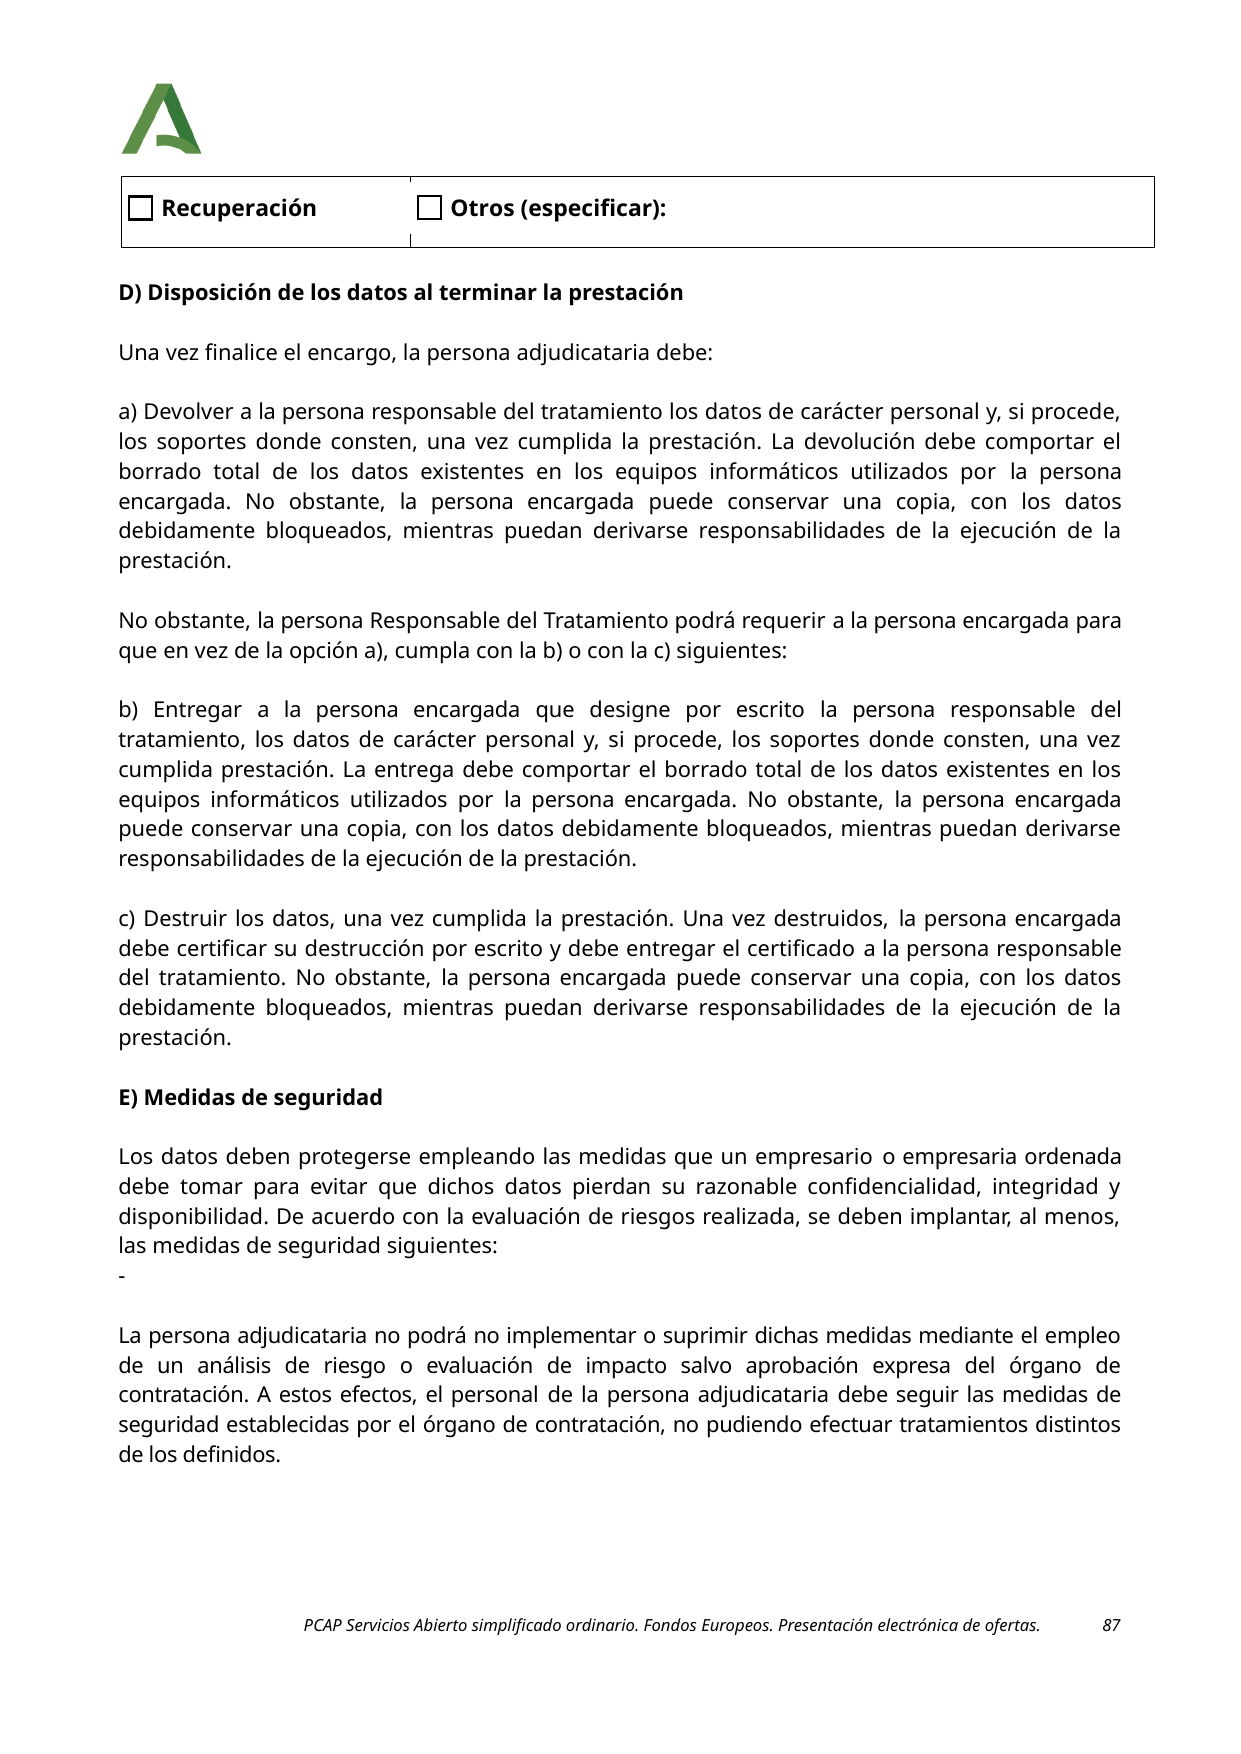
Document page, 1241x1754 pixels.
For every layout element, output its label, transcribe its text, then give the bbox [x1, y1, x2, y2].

picture [117, 79, 206, 158]
text No obstante, la persona Responsable del Tratamiento podrá requerir a la persona encargada para que en vez de la opción a), cumpla con la b) o con la c) siguientes: [118, 605, 1122, 664]
text Los datos deben protegerse empleando las medidas que un empresario o empresaria ordenada debe tomar para evitar que dichos datos pierdan su razonable confidencialidad, integridad y disponibilidad. De acuerdo con la evaluación de riesgos realizada, se deben implantar, al menos, las medidas de seguridad siguientes: [118, 1141, 1122, 1260]
text - [118, 1260, 1122, 1290]
text c) Destruir los datos, una vez cumplida la prestación. Una vez destruidos, la persona encargada debe certificar su destrucción por escrito y debe entregar el certificado a la persona responsable del tratamiento. No obstante, la persona encargada puede conservar una copia, con los datos debidamente bloqueados, mientras puedan derivarse responsabilidades de la ejecución de la prestación. [118, 903, 1122, 1052]
table_cell [122, 177, 410, 247]
text Una vez finalice el encargo, la persona adjudicataria debe: [118, 337, 1122, 366]
text La persona adjudicataria no podrá no implementar o suprimir dichas medidas mediante el empleo de un análisis de riesgo o evaluación de impacto salvo aprobación expresa del órgano de contratación. A estos efectos, el personal de la persona adjudicataria debe seguir las medidas de seguridad establecidas por el órgano de contratación, no pudiendo efectuar tratamientos distintos de los definidos. [118, 1320, 1122, 1469]
text b) Entregar a la persona encargada que designe por escrito la persona responsable del tratamiento, los datos de carácter personal y, si procede, los soportes donde consten, una vez cumplida prestación. La entrega debe comportar el borrado total de los datos existentes en los equipos informáticos utilizados por la persona encargada. No obstante, la persona encargada puede conservar una copia, con los datos debidamente bloqueados, mientras puedan derivarse responsabilidades de la ejecución de la prestación. [118, 694, 1122, 873]
text a) Devolver a la persona responsable del tratamiento los datos de carácter personal y, si procede, los soportes donde consten, una vez cumplida la prestación. La devolución debe comportar el borrado total de los datos existentes en los equipos informáticos utilizados por la persona encargada. No obstante, la persona encargada puede conservar una copia, con los datos debidamente bloqueados, mientras puedan derivarse responsabilidades de la ejecución de la prestación. [118, 396, 1122, 575]
table_cell [411, 177, 1154, 247]
text D) Disposición de los datos al terminar la prestación [118, 277, 1122, 307]
text E) Medidas de seguridad [118, 1081, 1122, 1111]
